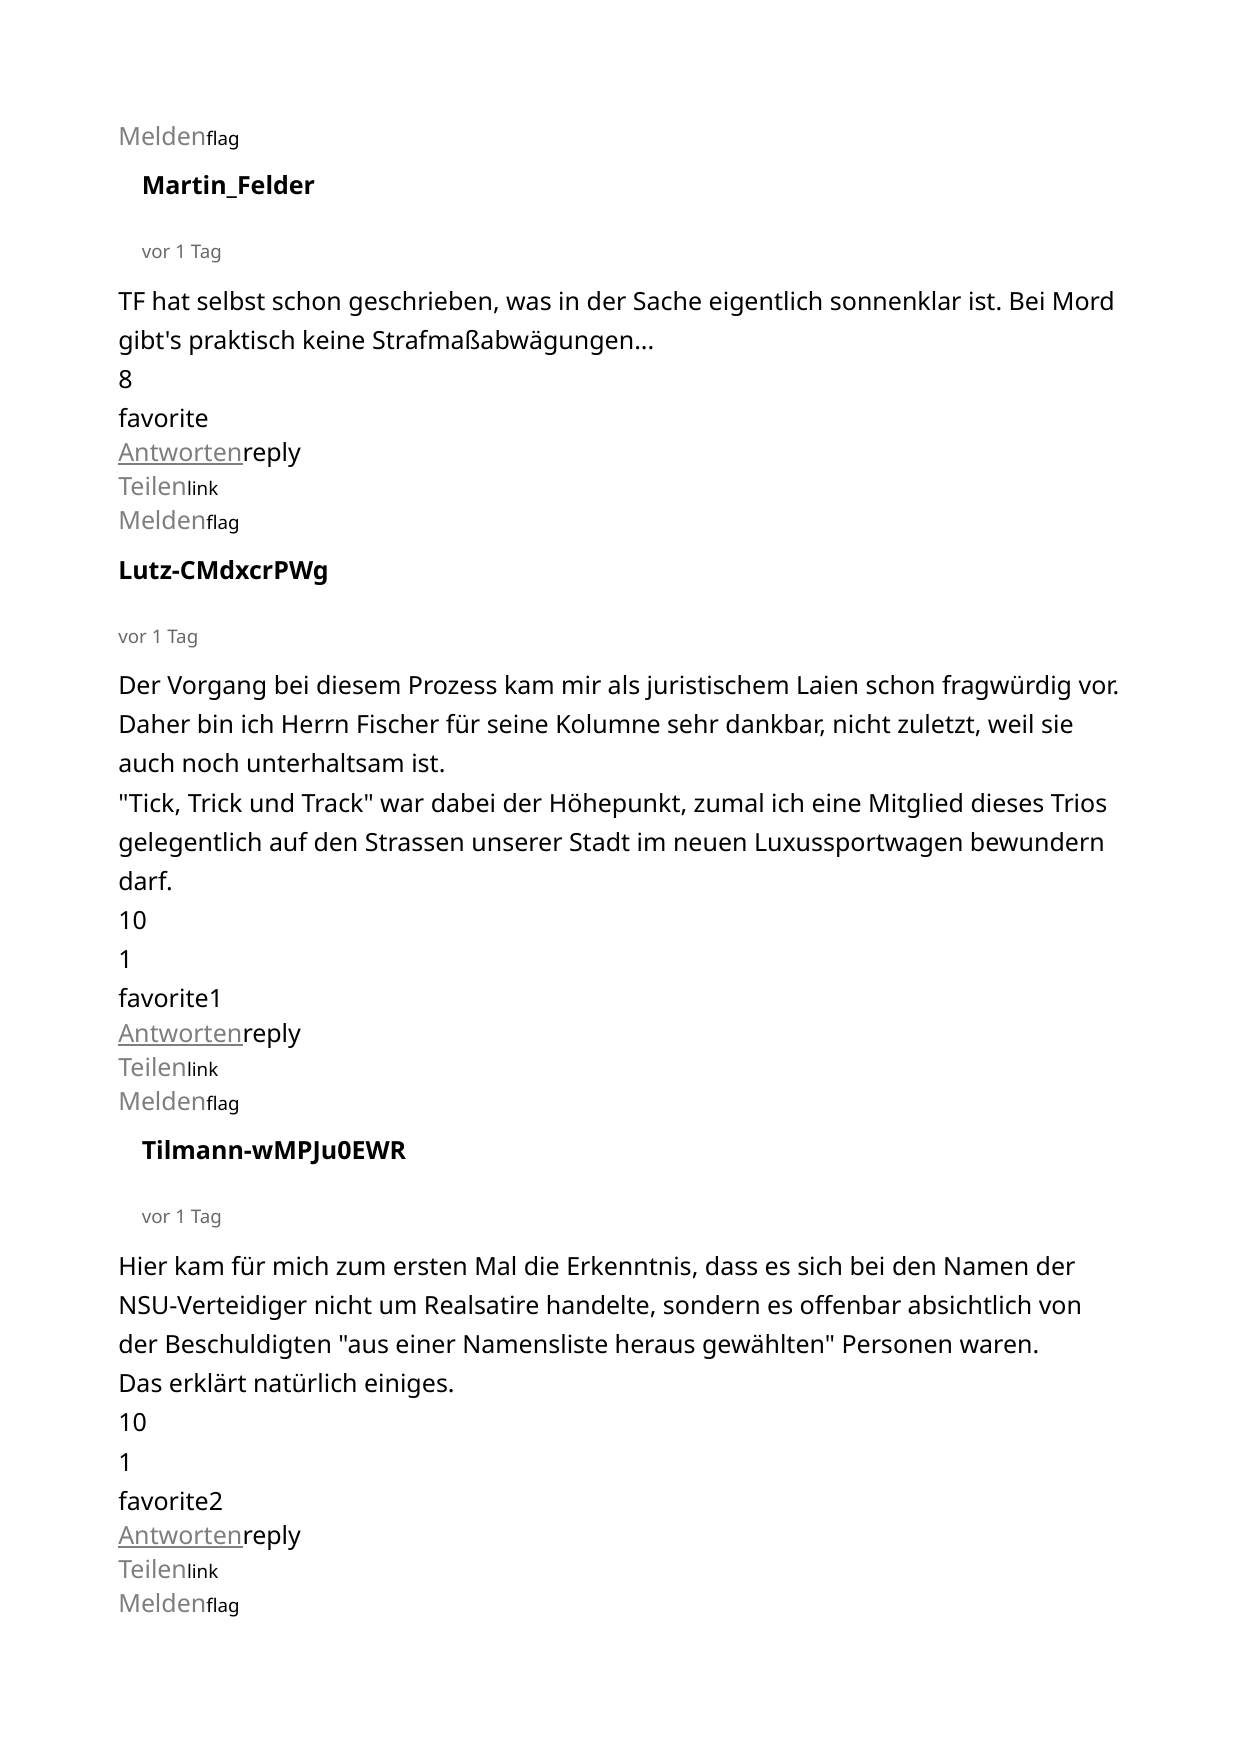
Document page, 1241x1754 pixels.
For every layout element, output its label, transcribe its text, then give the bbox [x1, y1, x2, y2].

text Teilenlink [118, 1551, 1122, 1586]
text Meldenflag [118, 503, 1122, 537]
text 8 [118, 361, 1122, 396]
text 10 [118, 903, 1122, 937]
text 1 [118, 1444, 1122, 1478]
text Antwortenreply [118, 1517, 1122, 1551]
text Antwortenreply [118, 1015, 1122, 1049]
text 10 [118, 1405, 1122, 1439]
text favorite1 [118, 981, 1122, 1015]
text Teilenlink [118, 1049, 1122, 1083]
text vor 1 Tag [118, 623, 1117, 648]
text Tilmann-wMPJu0EWR [142, 1133, 1114, 1167]
text Meldenflag [118, 1083, 1122, 1117]
text Antwortenreply [118, 435, 1122, 469]
text Der Vorgang bei diesem Prozess kam mir als juristischem Laien schon fragwürdig vor. Daher bin ich Herrn Fischer für seine Kolumne sehr dankbar, nicht zuletzt, weil sie auch noch unterhaltsam ist. "Tick, Trick und Track" war dabei der Höhepunkt, zumal ich eine Mitglied dieses Trios gelegentlich auf den Strassen unserer Stadt im neuen Luxussportwagen bewundern darf. [118, 668, 1122, 898]
text Martin_Felder [142, 168, 1114, 202]
text Hier kam für mich zum ersten Mal die Erkenntnis, dass es sich bei den Namen der NSU-Verteidiger nicht um Realsatire handelte, sondern es offenbar absichtlich von der Beschuldigten "aus einer Namensliste heraus gewählten" Personen waren. Das erklärt natürlich einiges. [118, 1248, 1122, 1400]
text favorite [118, 401, 1122, 435]
text Teilenlink [118, 469, 1122, 503]
text vor 1 Tag [142, 238, 1117, 264]
text vor 1 Tag [142, 1203, 1117, 1229]
text favorite2 [118, 1483, 1122, 1517]
text Lutz-CMdxcrPWg [118, 552, 1114, 587]
text Meldenflag [118, 118, 1122, 152]
text TF hat selbst schon geschrieben, was in der Sache eigentlich sonnenklar ist. Bei Mord gibt's praktisch keine Strafmaßabwägungen... [118, 283, 1122, 356]
text Meldenflag [118, 1586, 1122, 1619]
text 1 [118, 942, 1122, 976]
